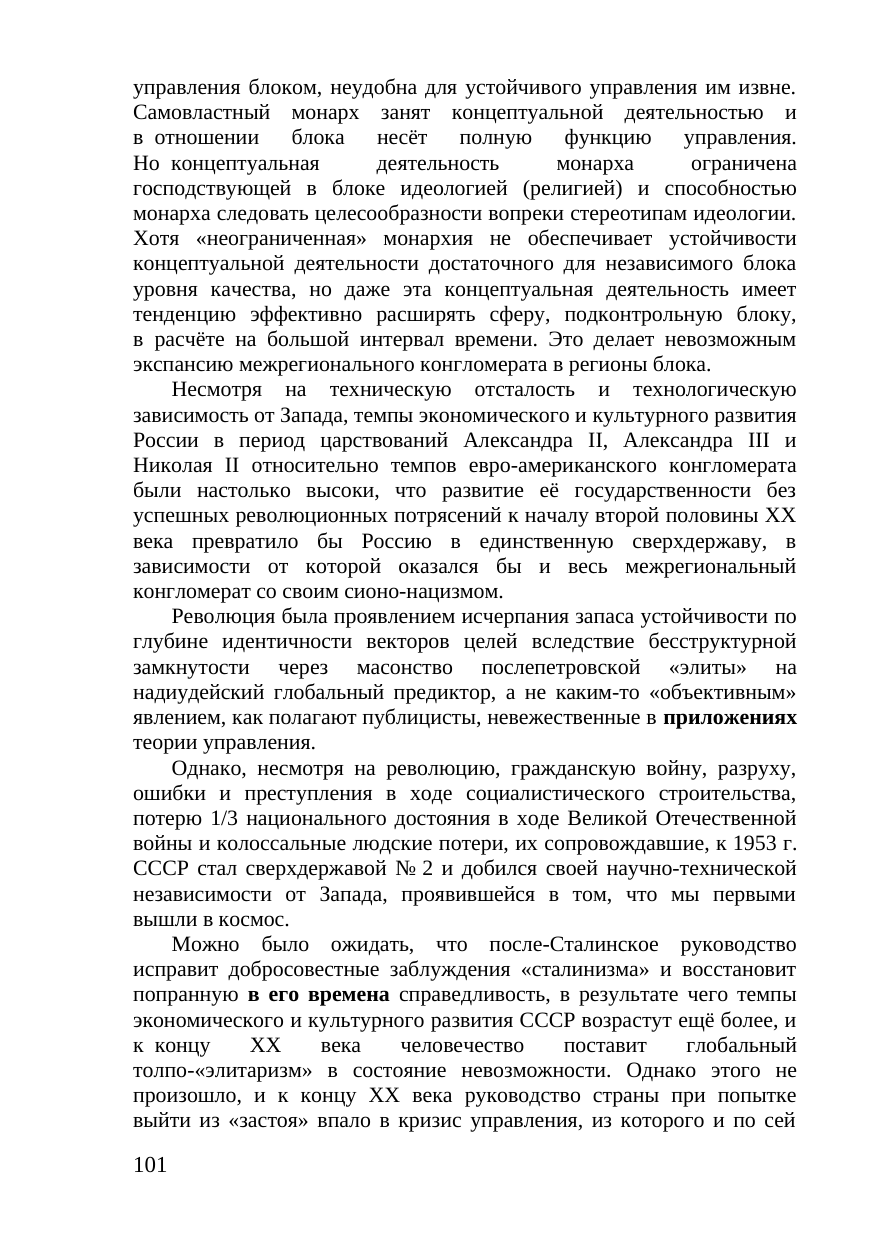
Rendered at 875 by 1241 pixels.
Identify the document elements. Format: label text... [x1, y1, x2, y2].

text управления блоком, неудобна для устойчивого управления им извне. Самовластный монарх занят концептуальной деятельностью и в отношении блока несёт полную функцию управления. Но концептуальная деятельность монарха ограничена господствующей в блоке идеологией (религией) и способностью монарха следовать целесообразности вопреки стереотипам идеологии. Хотя «неограниченная» монархия не обеспечивает устойчивости концептуальной деятельности достаточного для независимого блока уровня качества, но даже эта концептуальная деятельность имеет тенденцию эффективно расширять сферу, подконтрольную блоку, в расчёте на большой интервал времени. Это делает невозможным экспансию межрегионального конгломерата в регионы блока. [133, 74, 797, 376]
text Несмотря на техническую отсталость и технологическую зависимость от Запада, темпы экономического и культурного развития России в период царствований Александра II, Александра III и Николая II относительно темпов евро-американского конгломерата были настолько высоки, что развитие её государственности без успешных революционных потрясений к началу второй половины XX века превратило бы Россию в единственную сверхдержаву, в зависимости от которой оказался бы и весь межрегиональный конгломерат со своим сионо-нацизмом. [133, 376, 797, 603]
text Революция была проявлением исчерпания запаса устойчивости по глубине идентичности векторов целей вследствие бесструктурной замкнутости через масонство послепетровской «элиты» на надиудейский глобальный предиктор, а не каким-то «объективным» явлением, как полагают публицисты, невежественные в приложениях теории управления. [133, 603, 797, 754]
text Однако, несмотря на революцию, гражданскую войну, разруху, ошибки и преступления в ходе социалистического строительства, потерю 1/3 национального достояния в ходе Великой Отечественной войны и колоссальные людские потери, их сопровождавшие, к 1953 г. СССР стал сверхдержавой № 2 и добился своей научно-технической независимости от Запада, проявившейся в том, что мы первыми вышли в космос. [133, 754, 797, 931]
text Можно было ожидать, что после-Сталинское руководство исправит добросовестные заблуждения «сталинизма» и восстановит попранную в его времена справедливость, в результате чего темпы экономического и культурного развития СССР возрастут ещё более, и к концу XX века человечество поставит глобальный толпо‑«элитаризм» в состояние невозможности. Однако этого не произошло, и к концу XX века руководство страны при попытке выйти из «застоя» впало в кризис управления, из которого и по сей [133, 931, 797, 1133]
